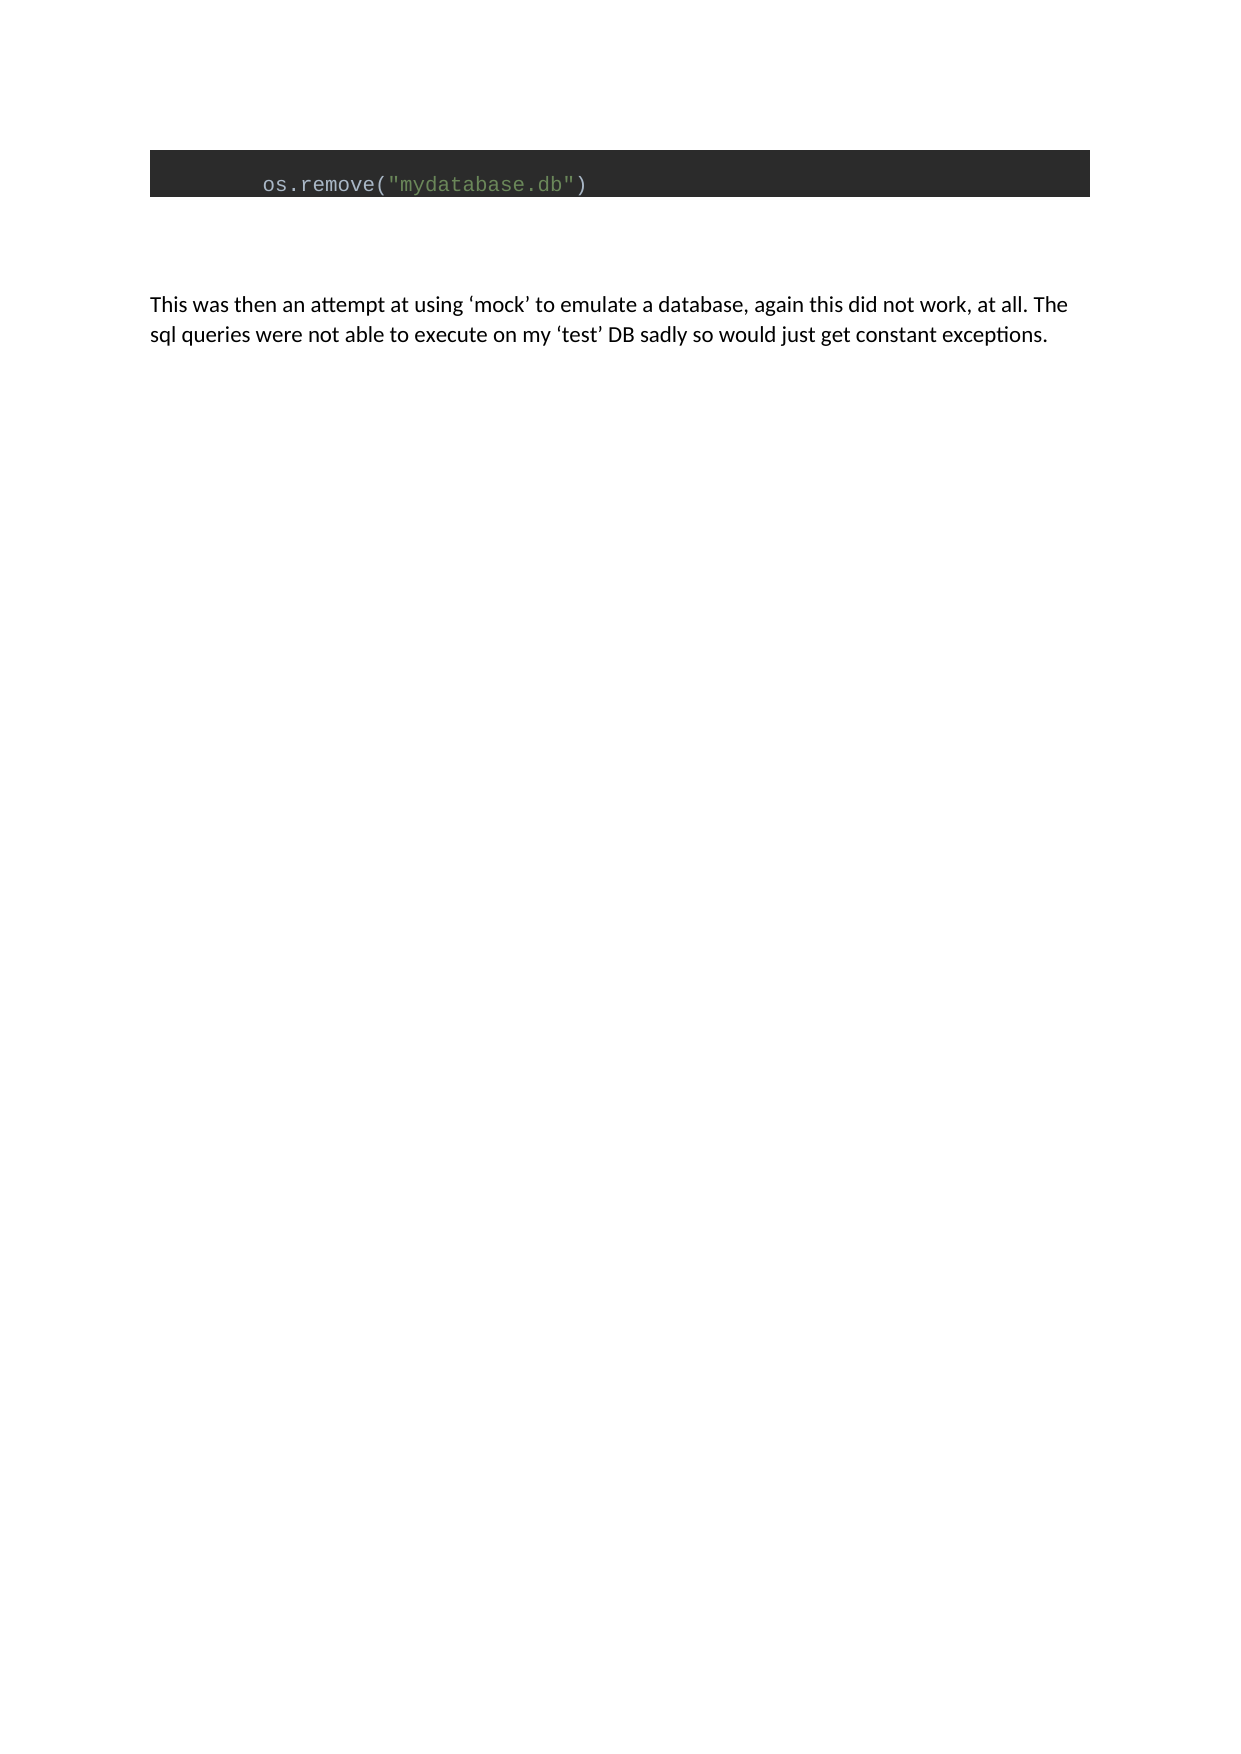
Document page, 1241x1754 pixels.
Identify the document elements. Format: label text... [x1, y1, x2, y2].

text os.remove("mydatabase.db") [150, 150, 1090, 197]
text This was then an attempt at using ‘mock’ to emulate a database, again this did not work, at all. The sql queries were not able to execute on my ‘test’ DB sadly so would just get constant exceptions. [150, 290, 1090, 348]
